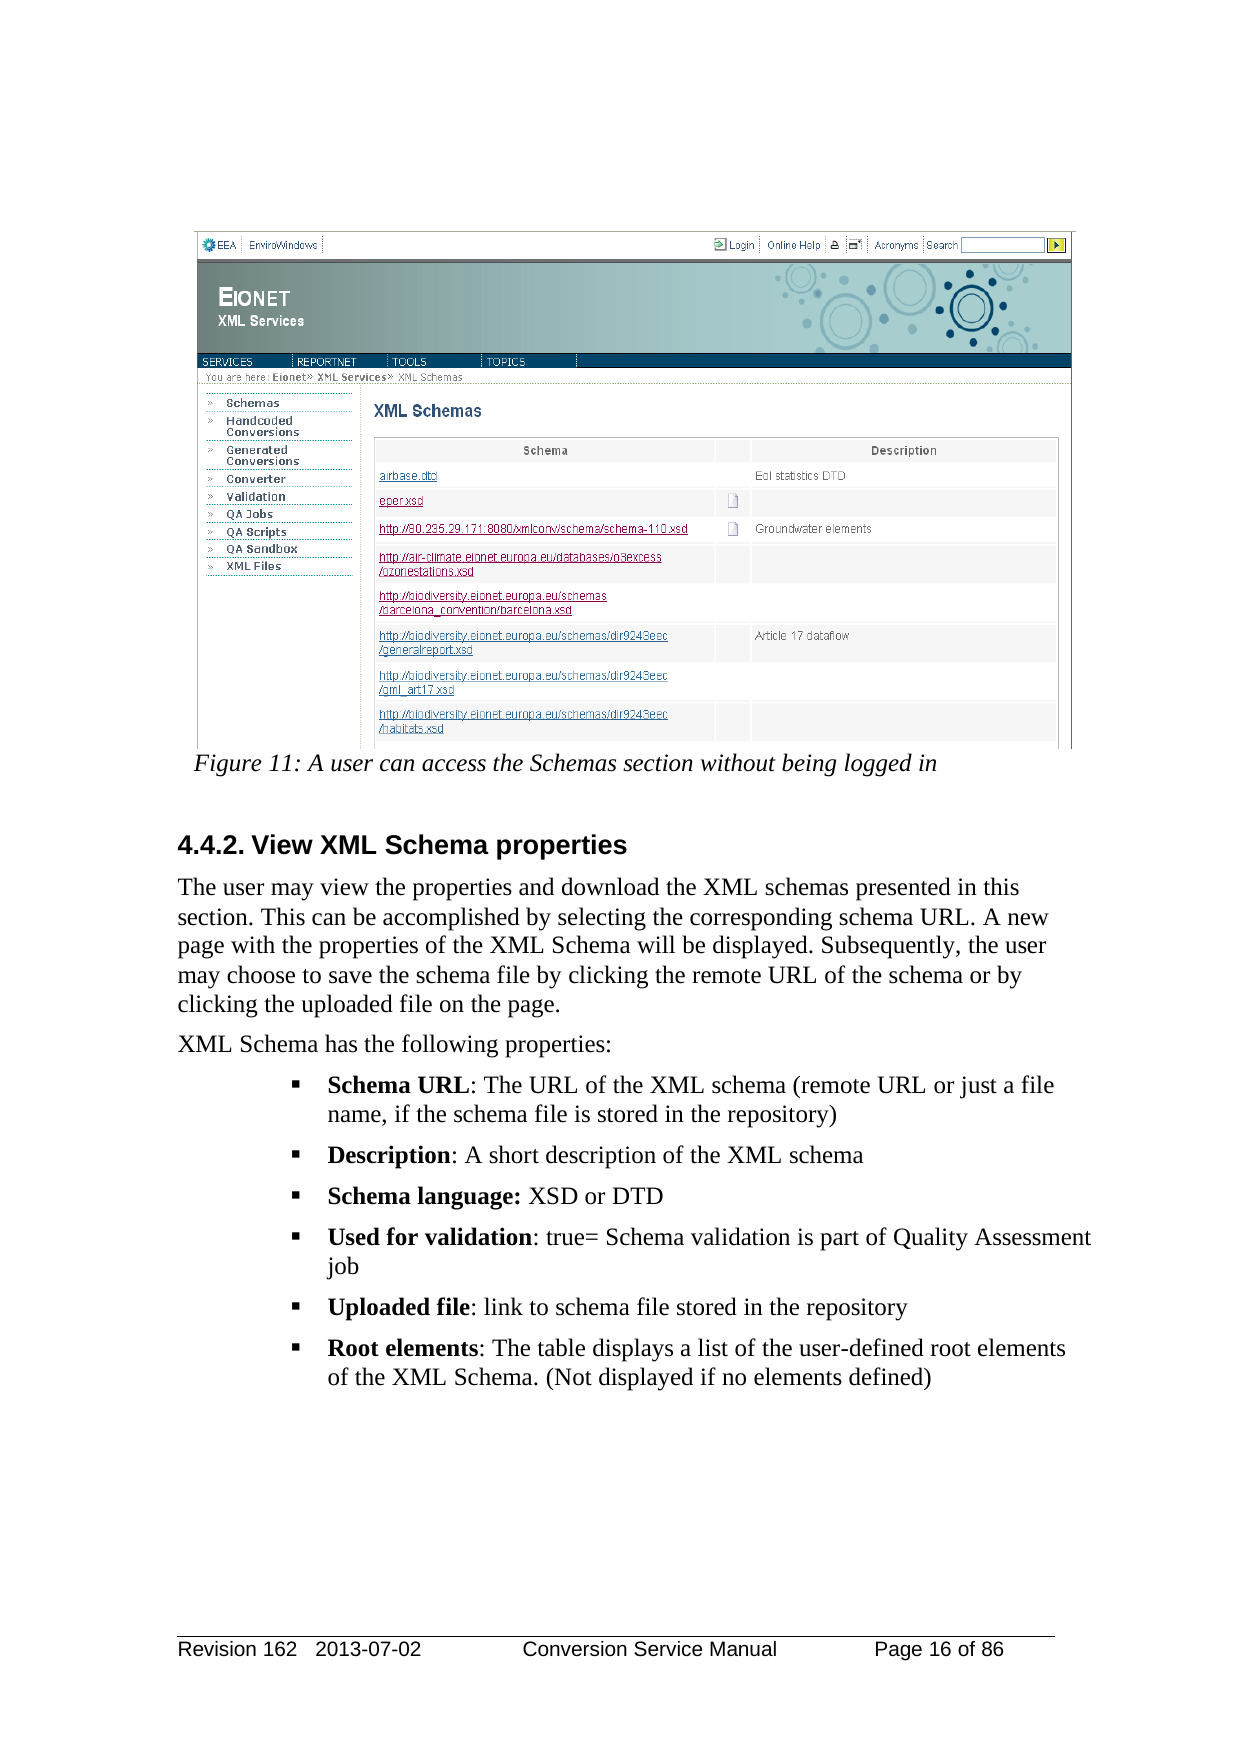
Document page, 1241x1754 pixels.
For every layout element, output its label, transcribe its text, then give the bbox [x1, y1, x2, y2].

list Used for validation: true= Schema validation is part of Quality Assessment job [290, 1222, 1092, 1280]
text Figure 11: A user can access the Schemas section without being logged in [194, 749, 1076, 777]
list Root elements: The table displays a list of the user-defined root elements of the XML Schema. (Not displayed if no elements defined) [290, 1332, 1092, 1391]
list Schema language: XSD or DTD [290, 1181, 1092, 1210]
subtitle View XML Schema properties [177, 829, 1092, 860]
list Schema URL: The URL of the XML schema (remote URL or just a file name, if the schema file is stored in the repository) [290, 1070, 1092, 1128]
list Description: A short description of the XML schema [290, 1140, 1092, 1169]
text The user may view the properties and download the XML schemas presented in this section. This can be accomplished by selecting the corresponding schema URL. A new page with the properties of the XML Schema will be displayed. Subsequently, the user may choose to save the schema file by clicking the remote URL of the schema or by clicking the uploaded file on the page. [177, 872, 1092, 1018]
text XML Schema has the following properties: [177, 1029, 1092, 1058]
list Uploaded file: link to schema file stored in the repository [290, 1292, 1092, 1321]
